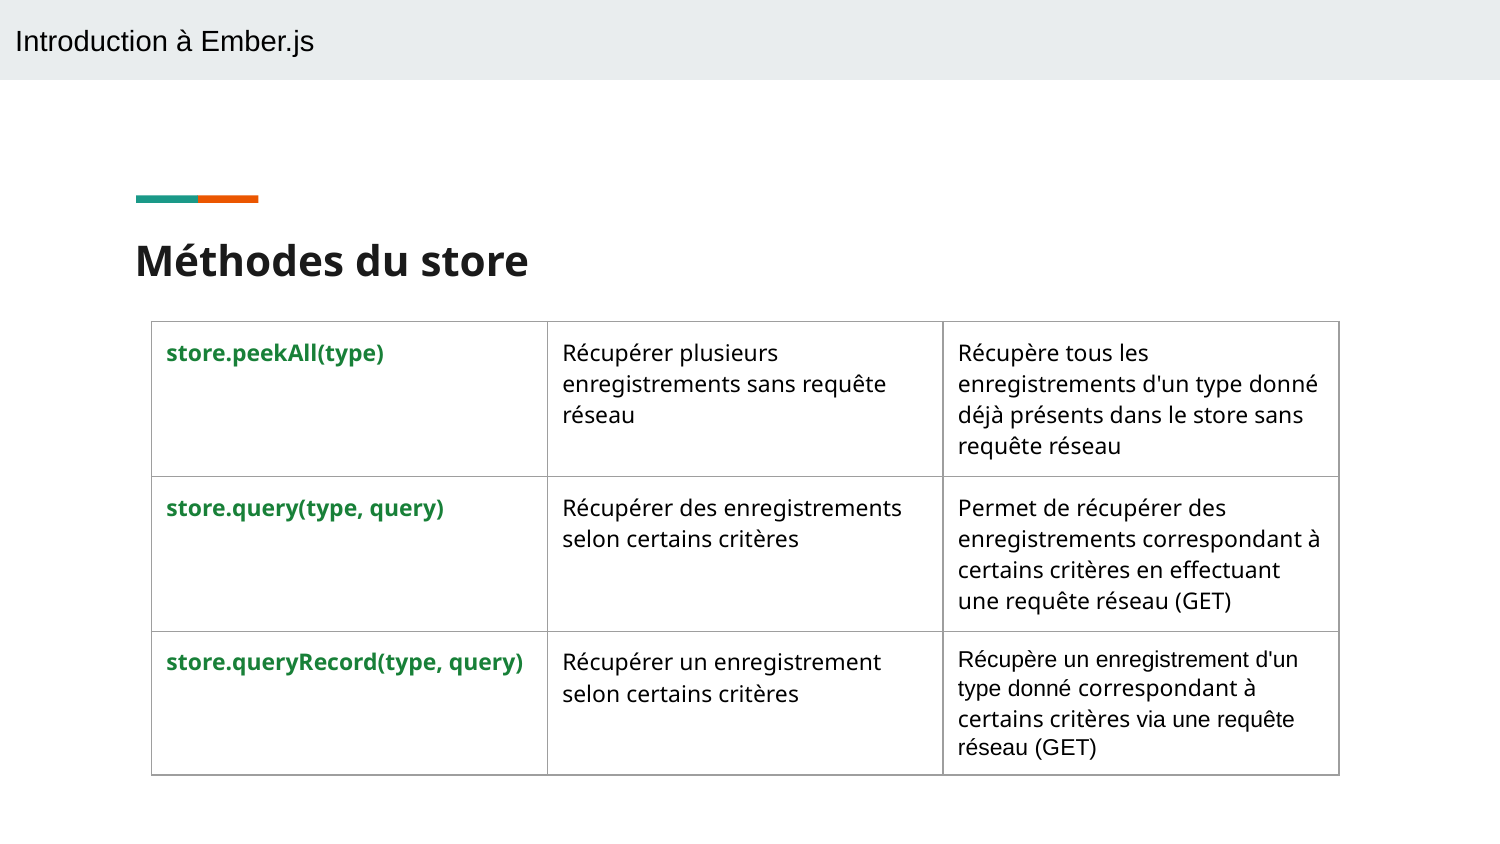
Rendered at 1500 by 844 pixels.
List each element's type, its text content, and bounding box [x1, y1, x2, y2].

table_cell Récupérer un enregistrement selon certains critères [548, 632, 942, 774]
table_cell Récupère un enregistrement d'un type donné correspondant à certains critères via une requête réseau (GET) [944, 632, 1338, 774]
table_header Récupérer plusieurs enregistrements sans requête réseau [548, 322, 942, 476]
title Méthodes du store [119, 216, 1381, 305]
table_cell Permet de récupérer des enregistrements correspondant à certains critères en effectuant une requête réseau (GET) [944, 477, 1338, 631]
table_cell store.queryRecord(type, query) [152, 632, 547, 774]
table_header Récupère tous les enregistrements d'un type donné déjà présents dans le store sans requête réseau [944, 322, 1338, 476]
table_cell store.query(type, query) [152, 477, 547, 631]
table_header store.peekAll(type) [152, 322, 547, 476]
table_cell Récupérer des enregistrements selon certains critères [548, 477, 942, 631]
